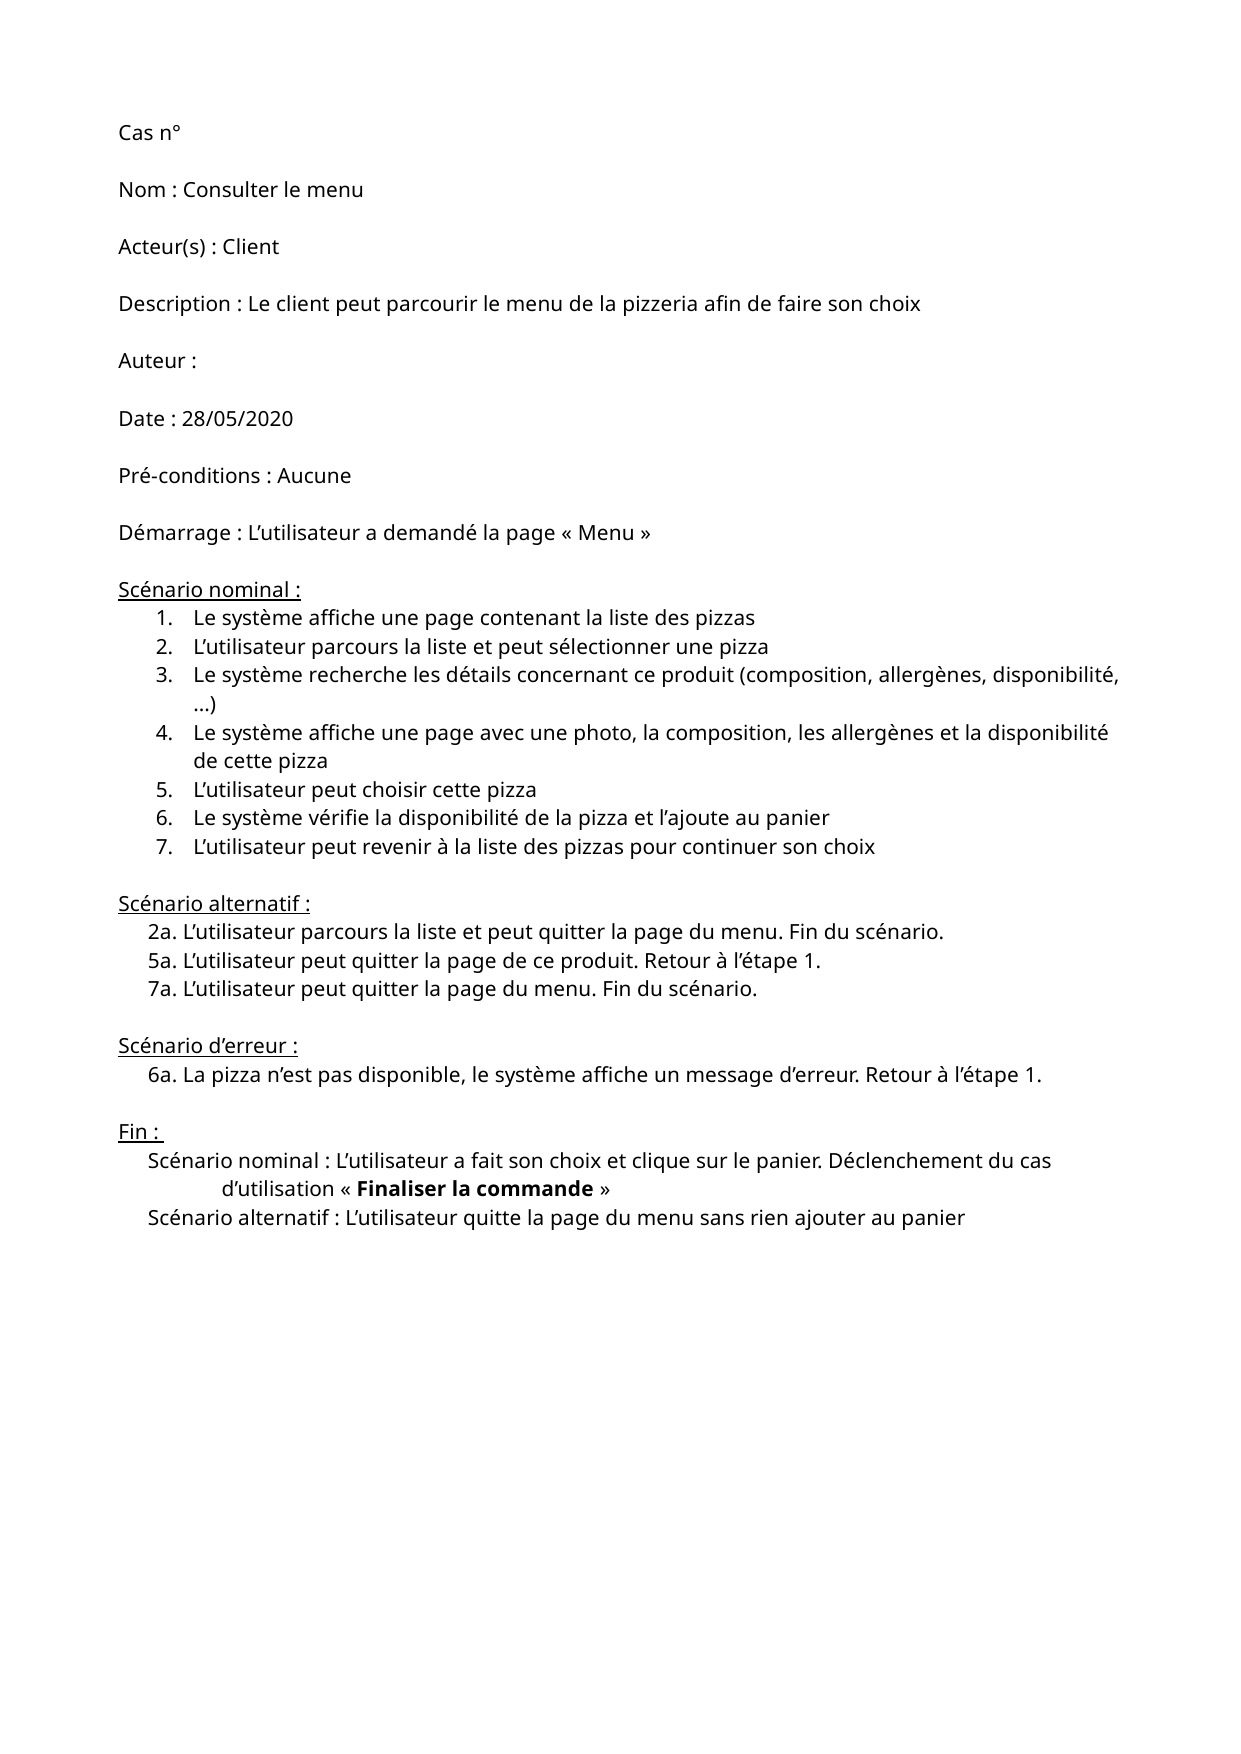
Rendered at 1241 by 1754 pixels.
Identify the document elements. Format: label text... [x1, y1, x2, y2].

text Description : Le client peut parcourir le menu de la pizzeria afin de faire son choix [118, 289, 1122, 318]
text Date : 28/05/2020 [118, 403, 1122, 432]
text Cas n° [118, 118, 1122, 147]
text 6a. La pizza n’est pas disponible, le système affiche un message d’erreur. Retour à l’étape 1. [148, 1060, 1122, 1088]
text Scénario nominal : L’utilisateur a fait son choix et clique sur le panier. Déclenchement du cas d’utilisation « Finaliser la commande » [148, 1146, 1122, 1203]
list L’utilisateur peut choisir cette pizza [156, 774, 1122, 803]
list Le système vérifie la disponibilité de la pizza et l’ajoute au panier [156, 803, 1122, 832]
text Auteur : [118, 346, 1122, 375]
text Nom : Consulter le menu [118, 175, 1122, 204]
text 5a. L’utilisateur peut quitter la page de ce produit. Retour à l’étape 1. [148, 946, 1122, 974]
list L’utilisateur peut revenir à la liste des pizzas pour continuer son choix [156, 832, 1122, 860]
text Scénario alternatif : [118, 889, 1122, 917]
list Le système affiche une page avec une photo, la composition, les allergènes et la disponibilité de cette pizza [156, 717, 1122, 774]
text 2a. L’utilisateur parcours la liste et peut quitter la page du menu. Fin du scénario. [148, 917, 1122, 946]
text Démarrage : L’utilisateur a demandé la page « Menu » [118, 518, 1122, 546]
text Scénario alternatif : L’utilisateur quitte la page du menu sans rien ajouter au panier [148, 1203, 1122, 1231]
list L’utilisateur parcours la liste et peut sélectionner une pizza [156, 632, 1122, 660]
list Le système affiche une page contenant la liste des pizzas [156, 603, 1122, 632]
text 7a. L’utilisateur peut quitter la page du menu. Fin du scénario. [148, 974, 1122, 1003]
text Fin : [118, 1117, 1122, 1146]
text Scénario nominal : [118, 575, 1122, 603]
text Pré-conditions : Aucune [118, 461, 1122, 489]
list Le système recherche les détails concernant ce produit (composition, allergènes, disponibilité, ...) [156, 660, 1122, 717]
text Scénario d’erreur : [118, 1031, 1122, 1060]
text Acteur(s) : Client [118, 232, 1122, 261]
